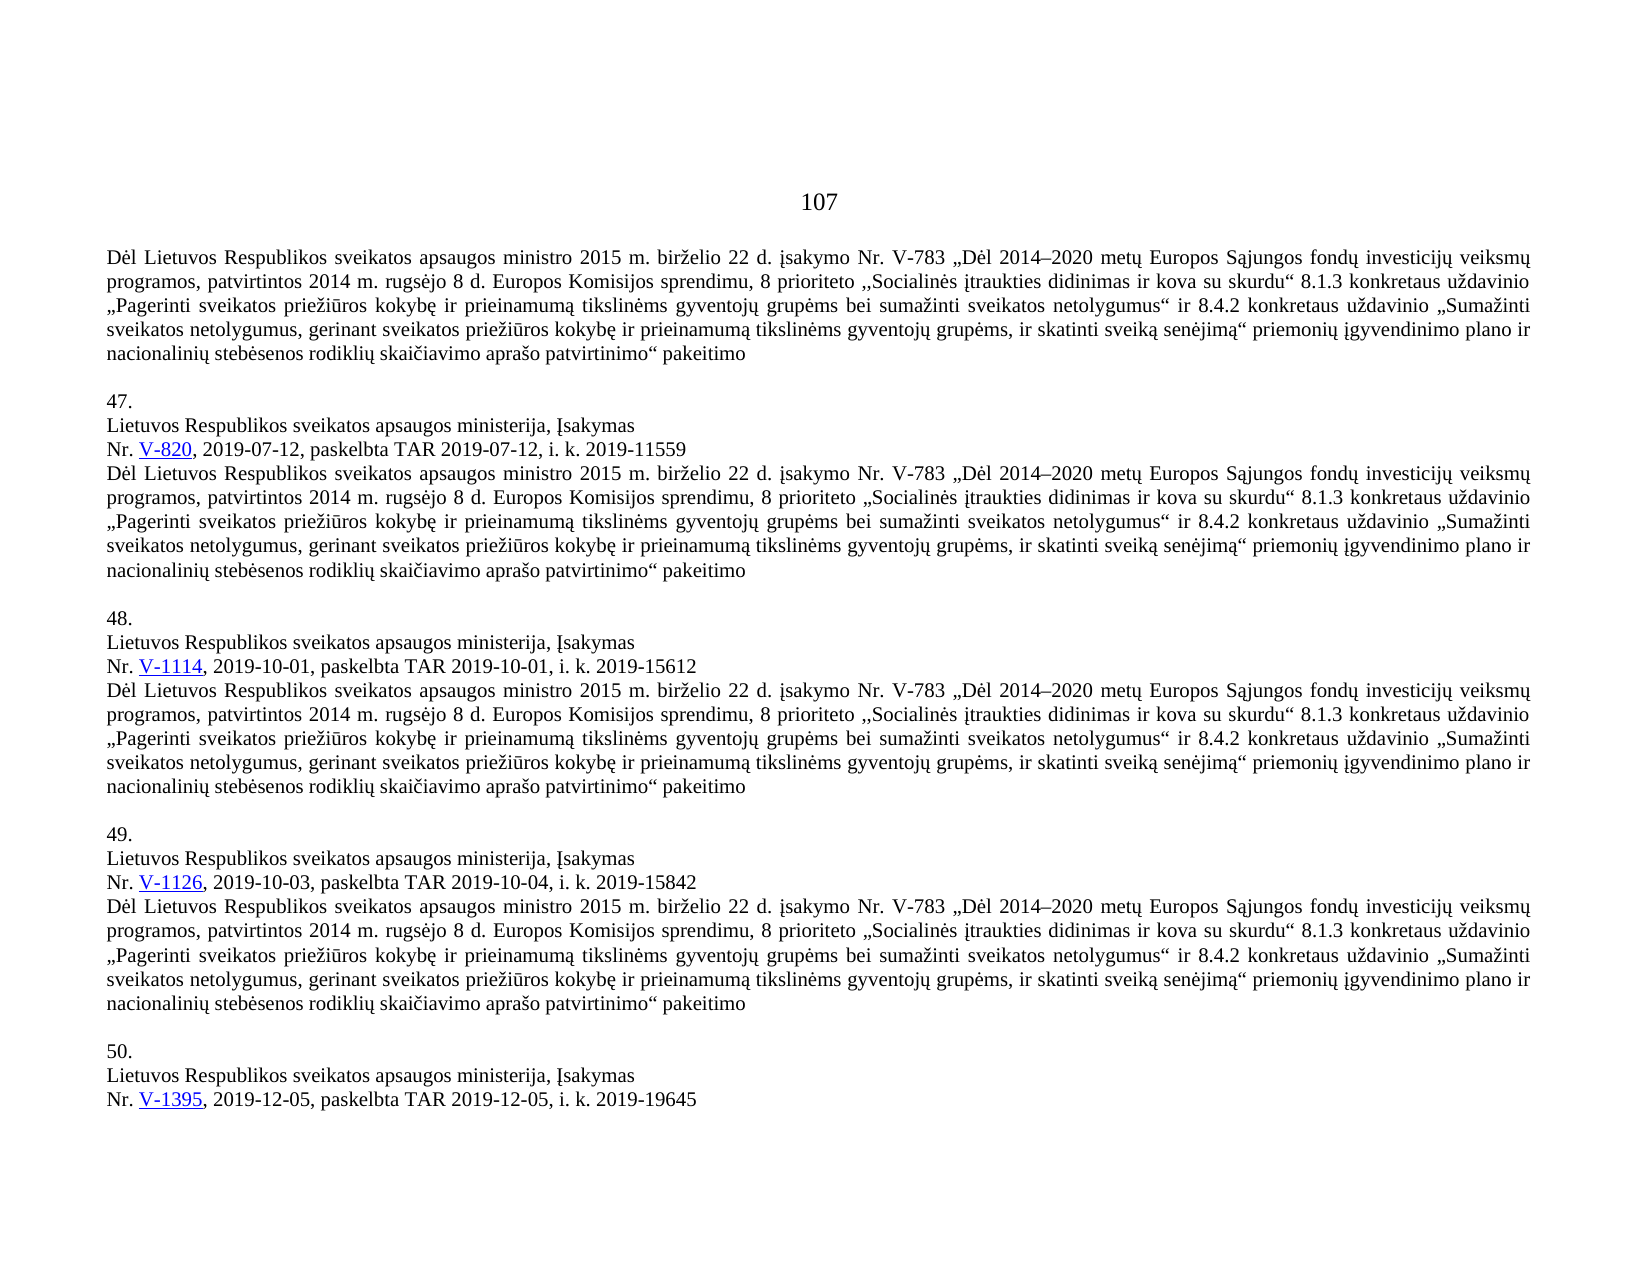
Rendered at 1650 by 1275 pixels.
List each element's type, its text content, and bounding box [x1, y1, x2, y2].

text Lietuvos Respublikos sveikatos apsaugos ministerija, Įsakymas [106, 413, 1532, 437]
text 48. [106, 606, 1532, 630]
text 49. [106, 822, 1532, 846]
text 50. [106, 1039, 1532, 1063]
text Dėl Lietuvos Respublikos sveikatos apsaugos ministro 2015 m. birželio 22 d. įsakymo Nr. V-783 „Dėl 2014–2020 metų Europos Sąjungos fondų investicijų veiksmų programos, patvirtintos 2014 m. rugsėjo 8 d. Europos Komisijos sprendimu, 8 prioriteto ,,Socialinės įtraukties didinimas ir kova su skurdu“ 8.1.3 konkretaus uždavinio „Pagerinti sveikatos priežiūros kokybę ir prieinamumą tikslinėms gyventojų grupėms bei sumažinti sveikatos netolygumus“ ir 8.4.2 konkretaus uždavinio „Sumažinti sveikatos netolygumus, gerinant sveikatos priežiūros kokybę ir prieinamumą tikslinėms gyventojų grupėms, ir skatinti sveiką senėjimą“ priemonių įgyvendinimo plano ir nacionalinių stebėsenos rodiklių skaičiavimo aprašo patvirtinimo“ pakeitimo [106, 678, 1532, 798]
text 47. [106, 389, 1532, 413]
text Dėl Lietuvos Respublikos sveikatos apsaugos ministro 2015 m. birželio 22 d. įsakymo Nr. V-783 „Dėl 2014–2020 metų Europos Sąjungos fondų investicijų veiksmų programos, patvirtintos 2014 m. rugsėjo 8 d. Europos Komisijos sprendimu, 8 prioriteto „Socialinės įtraukties didinimas ir kova su skurdu“ 8.1.3 konkretaus uždavinio „Pagerinti sveikatos priežiūros kokybę ir prieinamumą tikslinėms gyventojų grupėms bei sumažinti sveikatos netolygumus“ ir 8.4.2 konkretaus uždavinio „Sumažinti sveikatos netolygumus, gerinant sveikatos priežiūros kokybę ir prieinamumą tikslinėms gyventojų grupėms, ir skatinti sveiką senėjimą“ priemonių įgyvendinimo plano ir nacionalinių stebėsenos rodiklių skaičiavimo aprašo patvirtinimo“ pakeitimo [106, 461, 1532, 582]
text Nr. V-1126, 2019-10-03, paskelbta TAR 2019-10-04, i. k. 2019-15842 [106, 870, 1532, 894]
text Lietuvos Respublikos sveikatos apsaugos ministerija, Įsakymas [106, 846, 1532, 870]
text Dėl Lietuvos Respublikos sveikatos apsaugos ministro 2015 m. birželio 22 d. įsakymo Nr. V-783 „Dėl 2014–2020 metų Europos Sąjungos fondų investicijų veiksmų programos, patvirtintos 2014 m. rugsėjo 8 d. Europos Komisijos sprendimu, 8 prioriteto ,,Socialinės įtraukties didinimas ir kova su skurdu“ 8.1.3 konkretaus uždavinio „Pagerinti sveikatos priežiūros kokybę ir prieinamumą tikslinėms gyventojų grupėms bei sumažinti sveikatos netolygumus“ ir 8.4.2 konkretaus uždavinio „Sumažinti sveikatos netolygumus, gerinant sveikatos priežiūros kokybę ir prieinamumą tikslinėms gyventojų grupėms, ir skatinti sveiką senėjimą“ priemonių įgyvendinimo plano ir nacionalinių stebėsenos rodiklių skaičiavimo aprašo patvirtinimo“ pakeitimo [106, 245, 1532, 365]
text Nr. V-820, 2019-07-12, paskelbta TAR 2019-07-12, i. k. 2019-11559 [106, 437, 1532, 461]
text Dėl Lietuvos Respublikos sveikatos apsaugos ministro 2015 m. birželio 22 d. įsakymo Nr. V-783 „Dėl 2014–2020 metų Europos Sąjungos fondų investicijų veiksmų programos, patvirtintos 2014 m. rugsėjo 8 d. Europos Komisijos sprendimu, 8 prioriteto „Socialinės įtraukties didinimas ir kova su skurdu“ 8.1.3 konkretaus uždavinio „Pagerinti sveikatos priežiūros kokybę ir prieinamumą tikslinėms gyventojų grupėms bei sumažinti sveikatos netolygumus“ ir 8.4.2 konkretaus uždavinio „Sumažinti sveikatos netolygumus, gerinant sveikatos priežiūros kokybę ir prieinamumą tikslinėms gyventojų grupėms, ir skatinti sveiką senėjimą“ priemonių įgyvendinimo plano ir nacionalinių stebėsenos rodiklių skaičiavimo aprašo patvirtinimo“ pakeitimo [106, 894, 1532, 1015]
text Lietuvos Respublikos sveikatos apsaugos ministerija, Įsakymas [106, 630, 1532, 654]
text Nr. V-1395, 2019-12-05, paskelbta TAR 2019-12-05, i. k. 2019-19645 [106, 1087, 1532, 1111]
text Lietuvos Respublikos sveikatos apsaugos ministerija, Įsakymas [106, 1063, 1532, 1087]
text Nr. V-1114, 2019-10-01, paskelbta TAR 2019-10-01, i. k. 2019-15612 [106, 654, 1532, 678]
